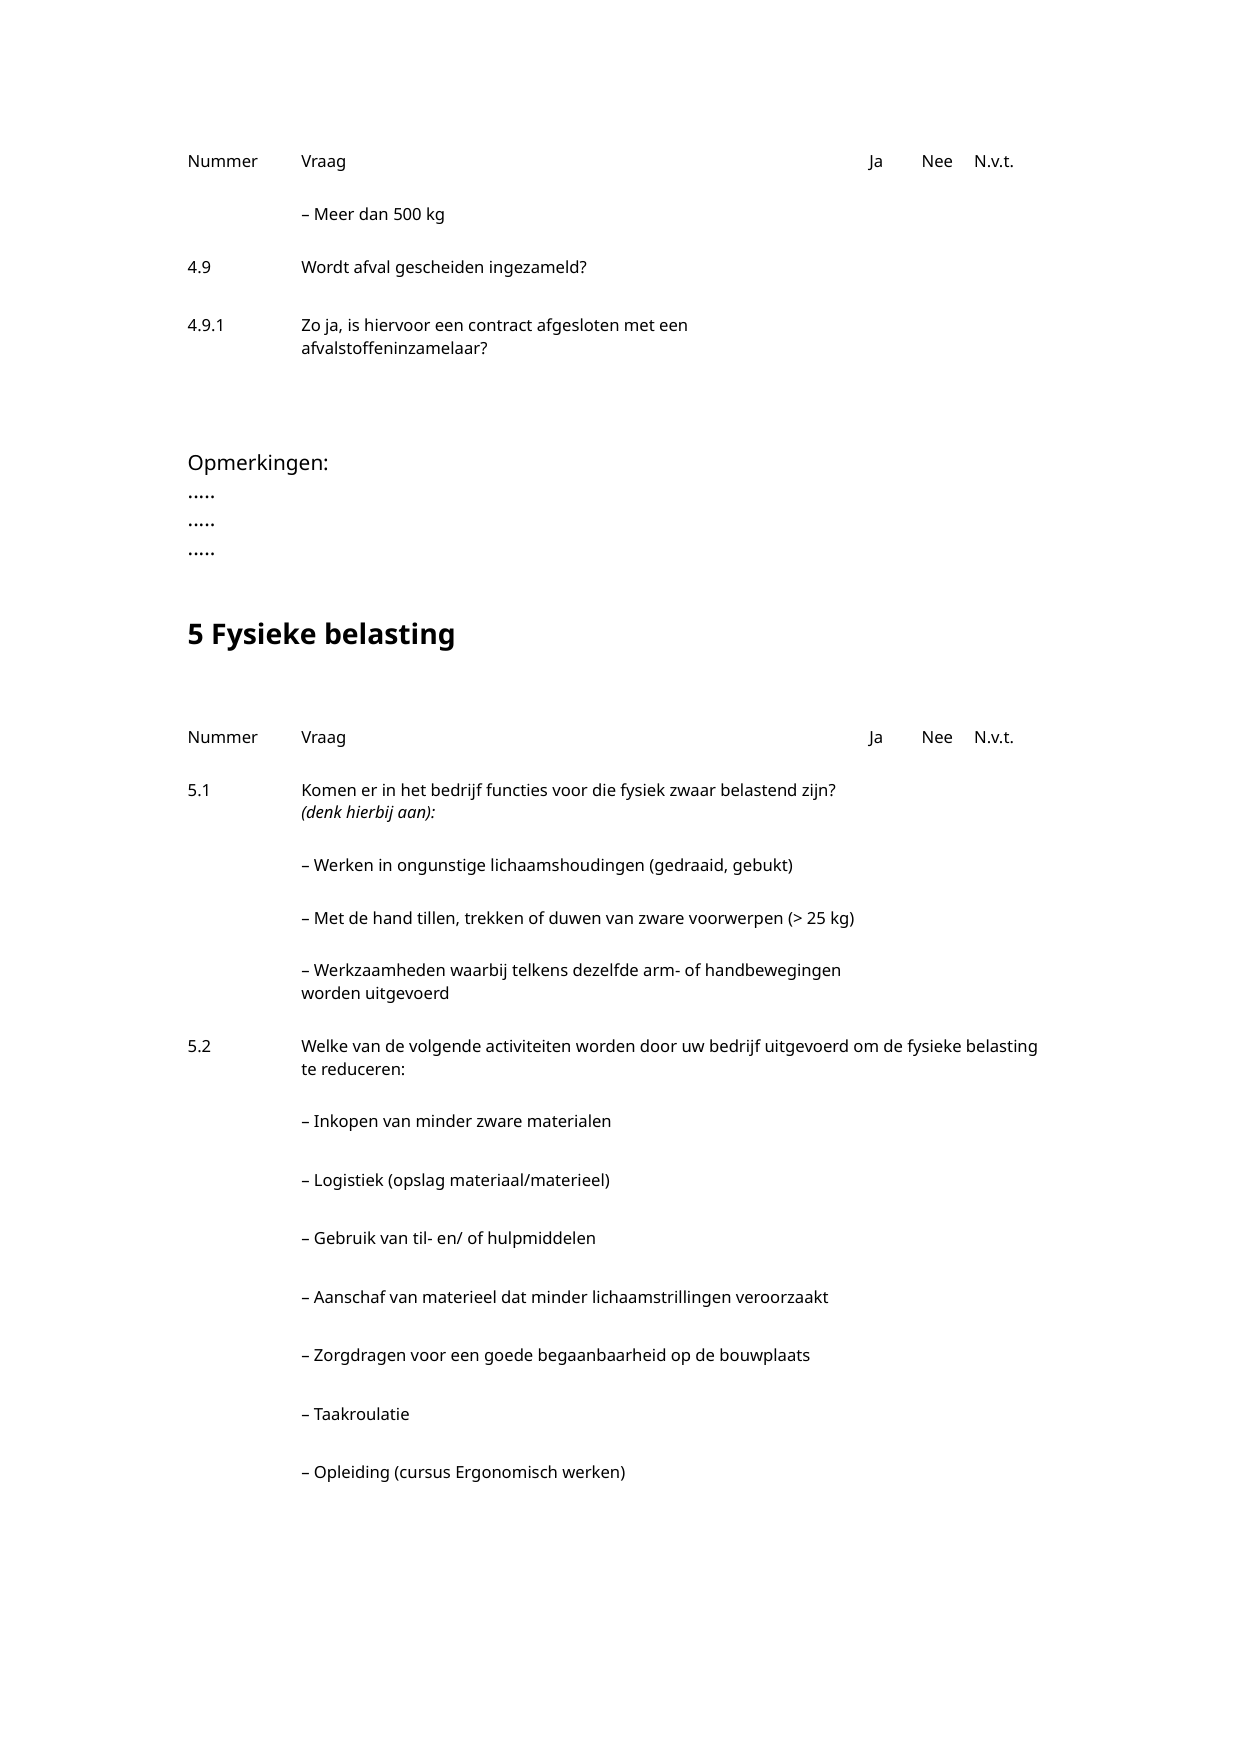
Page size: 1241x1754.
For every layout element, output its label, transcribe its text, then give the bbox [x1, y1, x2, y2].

table_cell 4.9 [188, 255, 301, 314]
table_cell [974, 1402, 1053, 1461]
table_cell [921, 1168, 974, 1227]
table_header Vraag [301, 726, 869, 778]
table_cell [921, 1285, 974, 1344]
text ..... [187, 504, 1053, 533]
table_cell Welke van de volgende activiteiten worden door uw bedrijf uitgevoerd om de fysieke belasting te reduceren: [301, 1035, 1053, 1110]
table_header N.v.t. [974, 726, 1053, 778]
table_cell [921, 1227, 974, 1285]
table_header Nee [921, 726, 974, 778]
table_cell [921, 1461, 974, 1519]
table_header Vraag [301, 150, 869, 203]
table_cell [869, 203, 921, 255]
table_cell – Opleiding (cursus Ergonomisch werken) [301, 1461, 869, 1519]
table_cell [869, 778, 921, 1034]
table_cell [869, 1168, 921, 1227]
table_cell [974, 1227, 1053, 1285]
table_cell [974, 1110, 1053, 1168]
table_cell [921, 778, 974, 1034]
table_cell [869, 1285, 921, 1344]
table_cell 4.9.1 [188, 314, 301, 389]
table_header N.v.t. [974, 150, 1053, 203]
table_cell [974, 255, 1053, 314]
table_cell [974, 203, 1053, 255]
table_cell 5.1 [188, 778, 301, 1034]
table_cell [974, 1461, 1053, 1519]
table_cell – Inkopen van minder zware materialen [301, 1110, 869, 1168]
table_header Ja [869, 150, 921, 203]
table_cell [869, 314, 921, 389]
table_cell Zo ja, is hiervoor een contract afgesloten met een afvalstoffeninzamelaar? [301, 314, 869, 389]
table_cell – Gebruik van til- en/ of hulpmiddelen [301, 1227, 869, 1285]
text ..... [187, 476, 1053, 504]
table_cell [974, 1285, 1053, 1344]
table_header Nummer [188, 726, 301, 778]
table_cell [921, 1344, 974, 1402]
table_cell [974, 1168, 1053, 1227]
table_header Nee [921, 150, 974, 203]
table_cell [921, 314, 974, 389]
table_cell – Taakroulatie [301, 1402, 869, 1461]
table_cell [869, 255, 921, 314]
table_cell [921, 1110, 974, 1168]
table_cell [869, 1344, 921, 1402]
table_cell Komen er in het bedrijf functies voor die fysiek zwaar belastend zijn? (denk hierbij aan): – Werken in ongunstige lichaamshoudingen (gedraaid, gebukt) – Met de hand tillen, trekken of duwen van zware voorwerpen (> 25 kg) – Werkzaamheden waarbij telkens dezelfde arm- of handbewegingen worden uitgevoerd [301, 778, 869, 1034]
table_cell [869, 1110, 921, 1168]
text ..... [187, 533, 1053, 561]
table_cell [974, 314, 1053, 389]
table_cell [974, 1344, 1053, 1402]
table_cell [921, 1402, 974, 1461]
table_cell 5.2 [188, 1035, 301, 1519]
text Opmerkingen: [187, 448, 1053, 476]
table_cell – Zorgdragen voor een goede begaanbaarheid op de bouwplaats [301, 1344, 869, 1402]
table_cell [974, 778, 1053, 1034]
table_header Nummer [188, 150, 301, 203]
table_cell – Aanschaf van materieel dat minder lichaamstrillingen veroorzaakt [301, 1285, 869, 1344]
table_cell [869, 1402, 921, 1461]
table_header Ja [869, 726, 921, 778]
table_cell [921, 255, 974, 314]
subtitle 5 Fysieke belasting [187, 614, 1053, 653]
table_cell [921, 203, 974, 255]
table_cell – Logistiek (opslag materiaal/materieel) [301, 1168, 869, 1227]
table_cell [869, 1461, 921, 1519]
table_cell – Meer dan 500 kg [301, 203, 869, 255]
table_cell [869, 1227, 921, 1285]
table_cell Wordt afval gescheiden ingezameld? [301, 255, 869, 314]
table_cell [188, 203, 301, 255]
